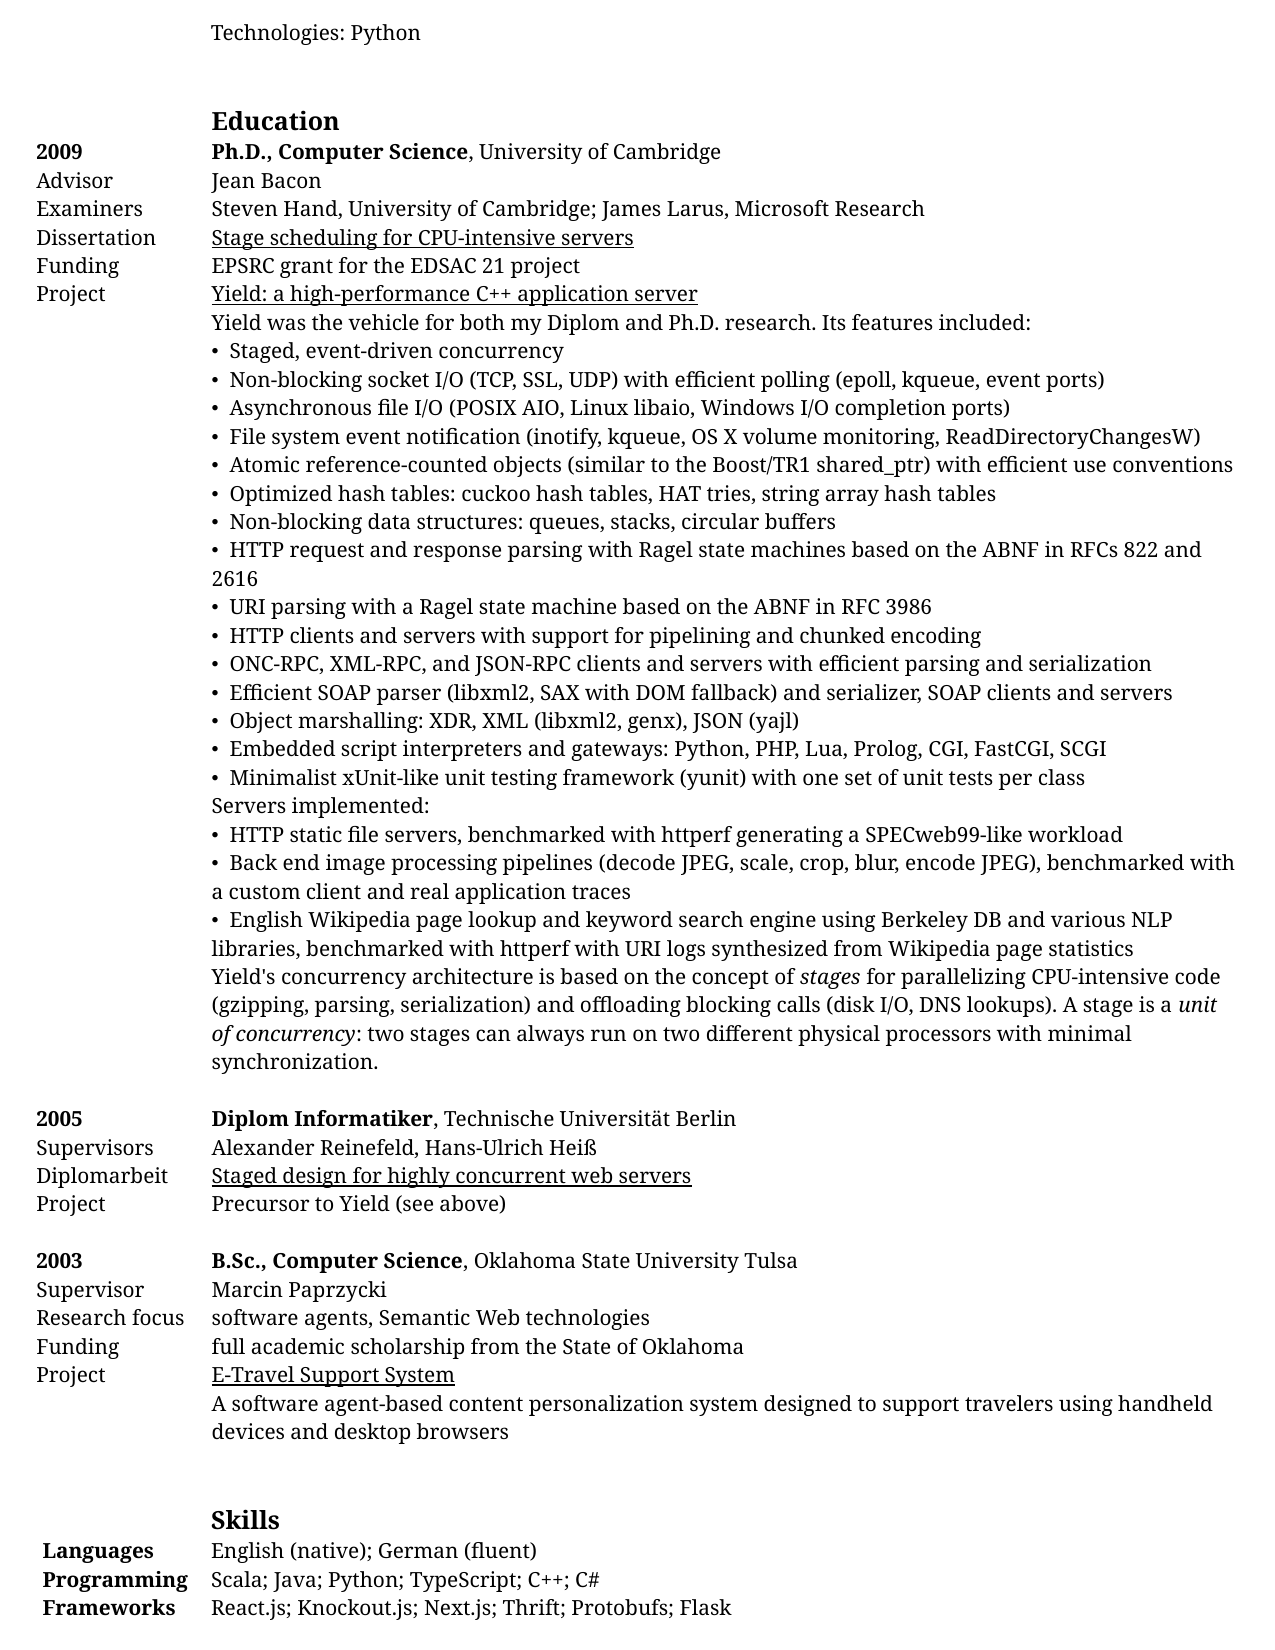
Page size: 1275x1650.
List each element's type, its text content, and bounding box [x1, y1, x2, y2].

table_cell Programming [42, 1565, 211, 1593]
table_cell full academic scholarship from the State of Oklahoma [211, 1332, 1239, 1360]
table_cell Advisor [36, 166, 211, 194]
table_cell EPSRC grant for the EDSAC 21 project [211, 251, 1239, 279]
table_cell React.js; Knockout.js; Next.js; Thrift; Protobufs; Flask [211, 1593, 1240, 1622]
table_cell Alexander Reinefeld, Hans-Ulrich Heiß [211, 1133, 1239, 1161]
table_cell Yield was the vehicle for both my Diplom and Ph.D. research. Its features included: Staged, event-driven concurrency Non-blocking socket I/O (TCP, SSL, UDP) with efficient polling (epoll, kqueue, event ports) Asynchronous file I/O (POSIX AIO, Linux libaio, Windows I/O completion ports) File system event notification (inotify, kqueue, OS X volume monitoring, ReadDirectoryChangesW) Atomic reference-counted objects (similar to the Boost/TR1 shared_ptr) with efficient use conventions Optimized hash tables: cuckoo hash tables, HAT tries, string array hash tables Non-blocking data structures: queues, stacks, circular buffers HTTP request and response parsing with Ragel state machines based on the ABNF in RFCs 822 and 2616 URI parsing with a Ragel state machine based on the ABNF in RFC 3986 HTTP clients and servers with support for pipelining and chunked encoding ONC-RPC, XML-RPC, and JSON-RPC clients and servers with efficient parsing and serialization Efficient SOAP parser (libxml2, SAX with DOM fallback) and serializer, SOAP clients and servers Object marshalling: XDR, XML (libxml2, genx), JSON (yajl) Embedded script interpreters and gateways: Python, PHP, Lua, Prolog, CGI, FastCGI, SCGI Minimalist xUnit-like unit testing framework (yunit) with one set of unit tests per class Servers implemented: HTTP static file servers, benchmarked with httperf generating a SPECweb99-like workload Back end image processing pipelines (decode JPEG, scale, crop, blur, encode JPEG), benchmarked with a custom client and real application traces English Wikipedia page lookup and keyword search engine using Berkeley DB and various NLP libraries, benchmarked with httperf with URI logs synthesized from Wikipedia page statistics Yield's concurrency architecture is based on the concept of stages for parallelizing CPU-intensive code (gzipping, parsing, serialization) and offloading blocking calls (disk I/O, DNS lookups). A stage is a unit of concurrency: two stages can always run on two different physical processors with minimal synchronization. [211, 308, 1239, 1076]
table_cell Project [36, 280, 211, 308]
table_header [42, 1503, 211, 1536]
table_cell Staged design for highly concurrent web servers [211, 1161, 1239, 1189]
table_cell Languages [42, 1536, 211, 1565]
table_cell Yield: a high-performance C++ application server [211, 280, 1239, 308]
table_cell Frameworks [42, 1593, 211, 1622]
table_cell 2009 [36, 138, 211, 166]
table_cell Dissertation [36, 223, 211, 251]
table_cell software agents, Semantic Web technologies [211, 1303, 1239, 1332]
table_cell Diplom Informatiker, Technische Universität Berlin [211, 1104, 1239, 1133]
table_cell 2003 [36, 1246, 211, 1275]
table_header Education [211, 103, 1239, 137]
table_cell Supervisor [36, 1275, 211, 1303]
table_cell Steven Hand, University of Cambridge; James Larus, Microsoft Research [211, 194, 1239, 223]
table_cell Marcin Paprzycki [211, 1275, 1239, 1303]
table_cell Supervisors [36, 1133, 211, 1161]
table_cell Examiners [36, 194, 211, 223]
table_cell Funding [36, 251, 211, 279]
table_header [36, 103, 211, 137]
table_cell Research focus [36, 1303, 211, 1332]
table_cell Project [36, 1190, 211, 1218]
table_cell [35, 18, 211, 46]
table_cell Precursor to Yield (see above) [211, 1190, 1239, 1218]
table_cell E-Travel Support System A software agent-based content personalization system designed to support travelers using handheld devices and desktop browsers [211, 1360, 1239, 1446]
table_cell Ph.D., Computer Science, University of Cambridge [211, 138, 1239, 166]
table_cell Jean Bacon [211, 166, 1239, 194]
table_cell 2005 [36, 1104, 211, 1133]
table_cell Scala; Java; Python; TypeScript; C++; C# [211, 1565, 1240, 1593]
table_cell Diplomarbeit [36, 1161, 211, 1189]
table_cell [36, 1076, 211, 1104]
table_cell [211, 1218, 1239, 1246]
table_header Skills [211, 1503, 1240, 1536]
table_cell Stage scheduling for CPU-intensive servers [211, 223, 1239, 251]
table_cell Project [36, 1360, 211, 1446]
table_cell Funding [36, 1332, 211, 1360]
table_cell B.Sc., Computer Science, Oklahoma State University Tulsa [211, 1246, 1239, 1275]
table_cell [36, 1218, 211, 1246]
table_cell English (native); German (fluent) [211, 1536, 1240, 1565]
table_cell Technologies: Python [211, 18, 1239, 46]
table_cell [36, 308, 211, 1076]
table_cell [211, 1076, 1239, 1104]
